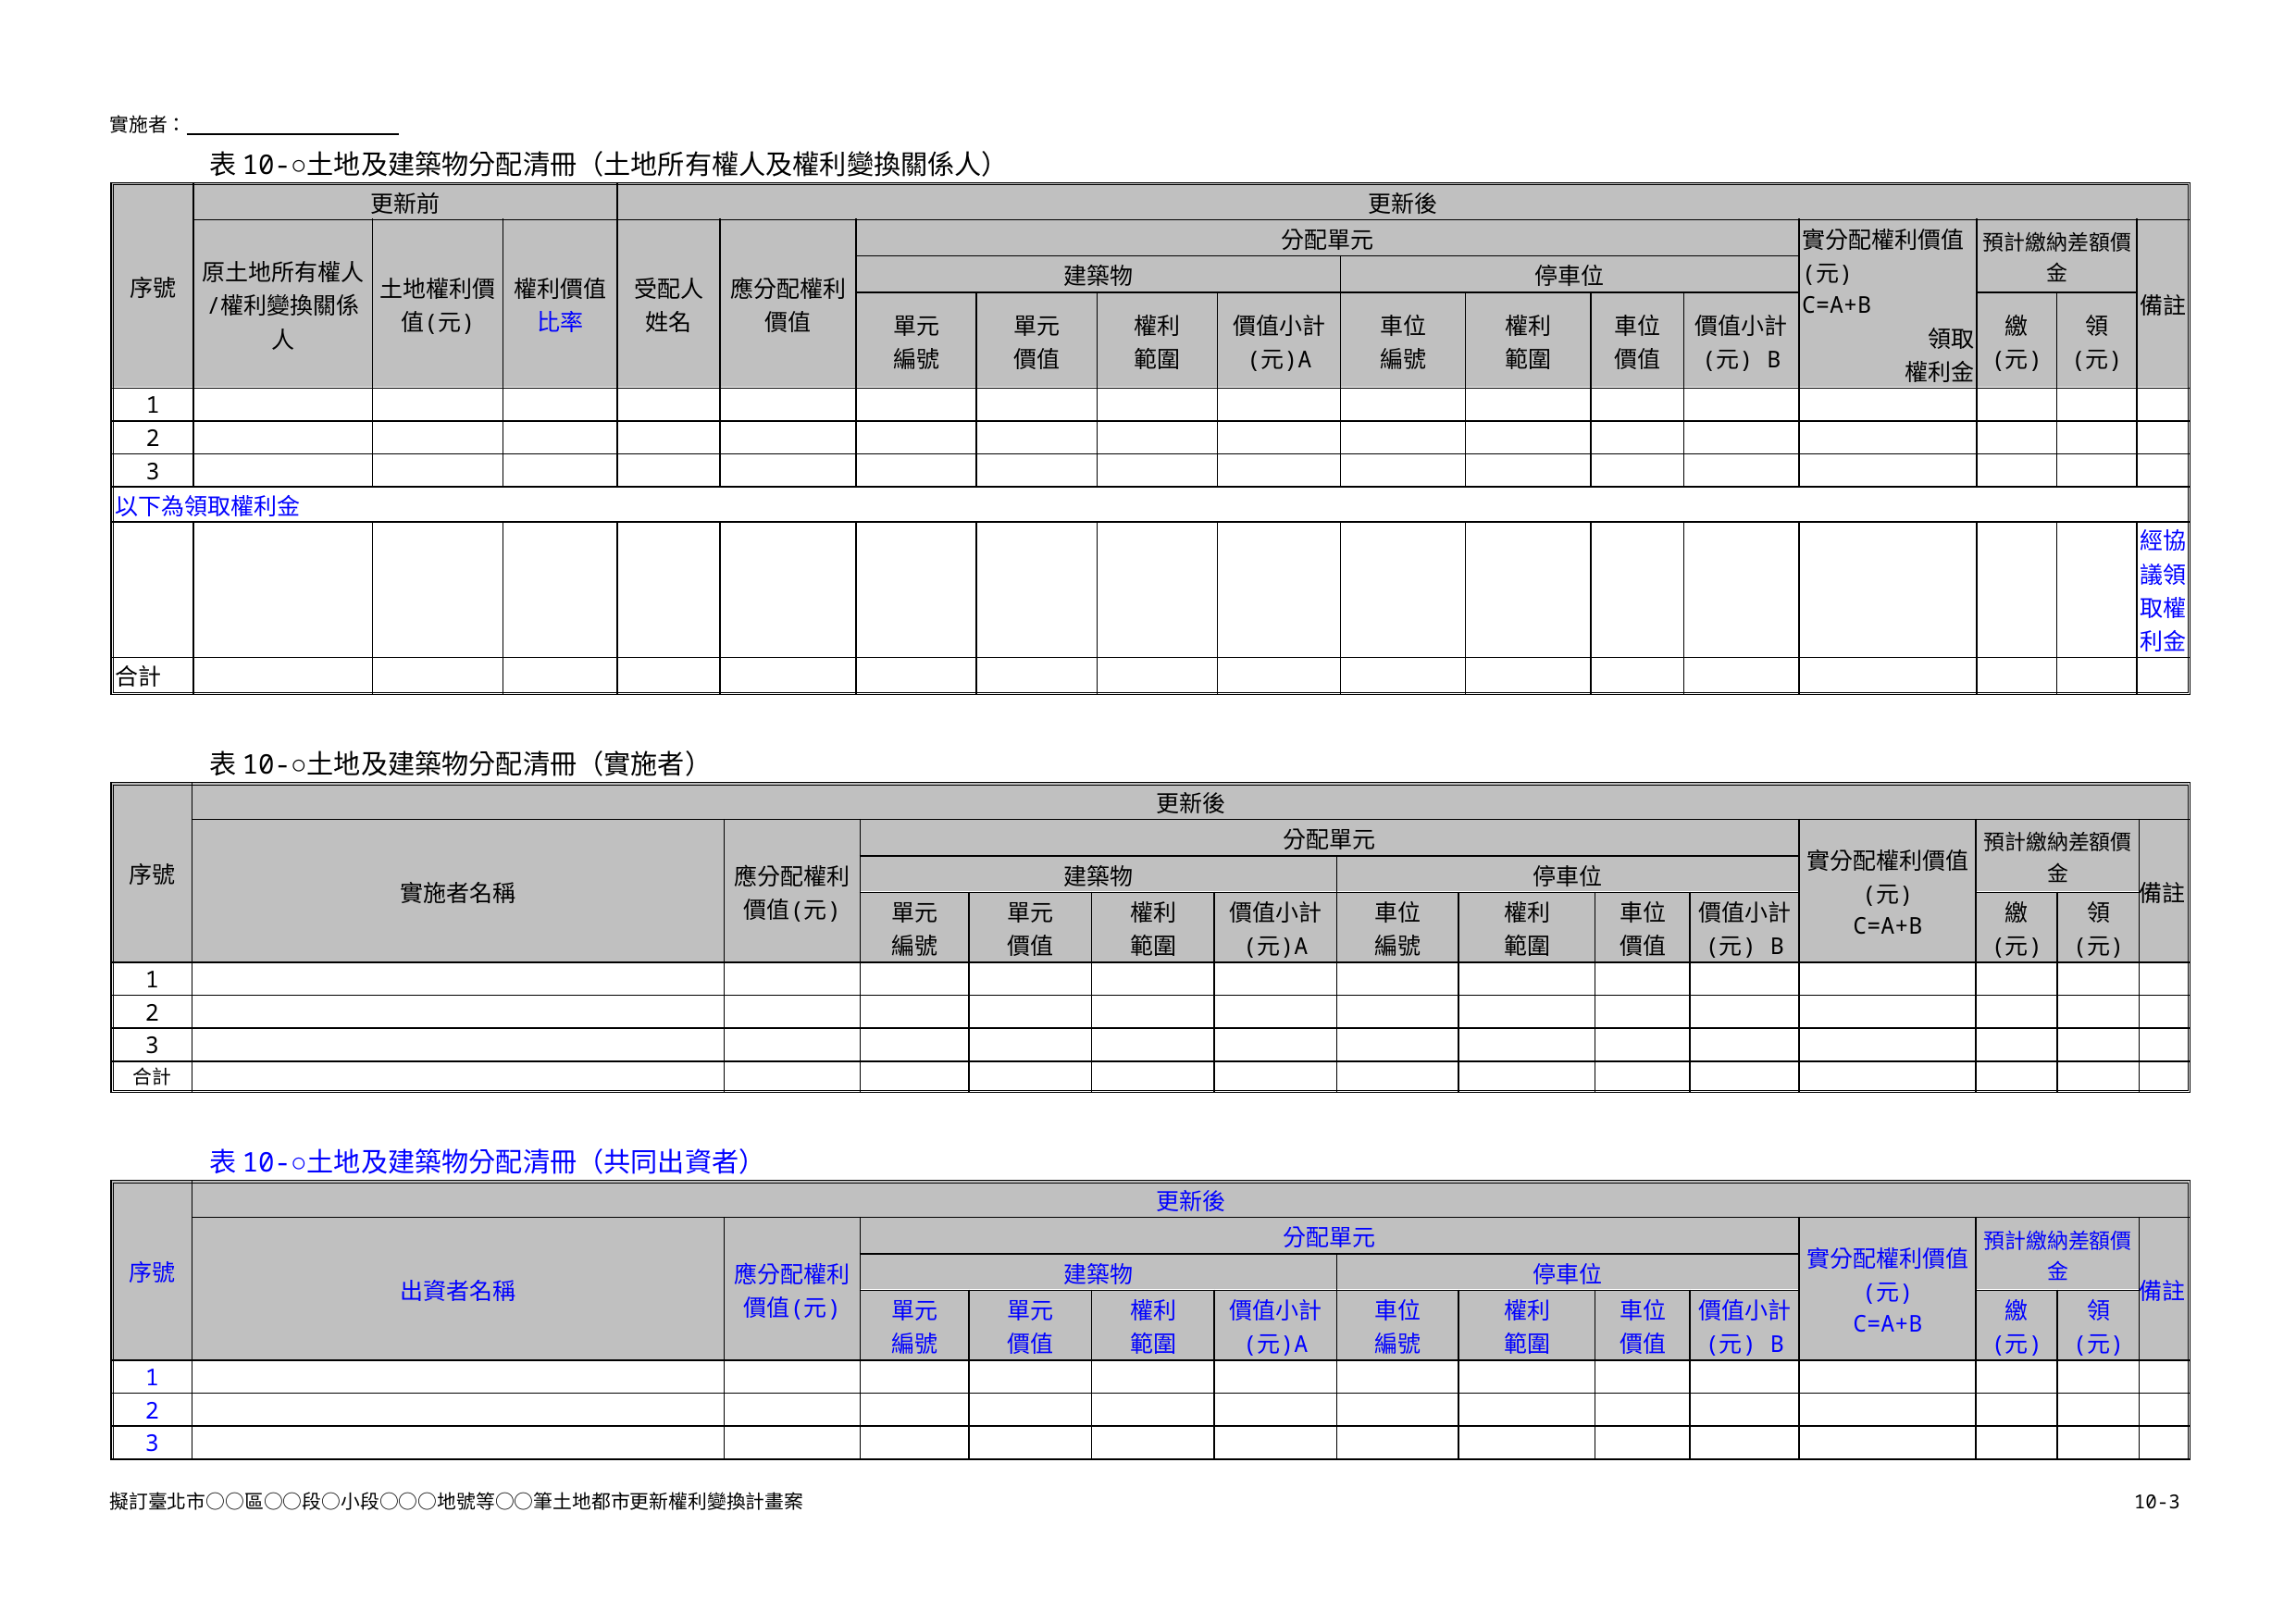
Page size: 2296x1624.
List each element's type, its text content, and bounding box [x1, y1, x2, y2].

table_cell [1215, 996, 1336, 1027]
table_cell [192, 963, 724, 995]
table_cell [192, 1062, 724, 1090]
table_cell 車位 價值 [1595, 1291, 1689, 1359]
table_header 更新後 [192, 786, 2188, 819]
table_cell 建築物 [861, 857, 1336, 891]
table_cell [1800, 1062, 1975, 1090]
table_cell [857, 389, 975, 420]
table_cell [857, 658, 975, 692]
table_cell 經協議領取權利金 [2138, 523, 2188, 657]
table_cell [1341, 658, 1465, 692]
table_cell [1337, 1394, 1458, 1425]
table_cell [503, 523, 616, 657]
table_cell [2138, 454, 2188, 486]
table_cell [1466, 389, 1590, 420]
table_cell [194, 658, 372, 692]
table_cell [1459, 1361, 1595, 1393]
table_cell 領 (元) [2058, 893, 2139, 961]
table_cell [1337, 1427, 1458, 1458]
table_cell [1595, 996, 1689, 1027]
table_cell [192, 1361, 724, 1393]
table_cell 單元 價值 [977, 293, 1097, 387]
table_cell 價值小計(元) B [1684, 293, 1798, 387]
table_cell [1218, 422, 1340, 453]
table_cell [1978, 454, 2056, 486]
table_cell [1800, 454, 1976, 486]
table_cell [1215, 1394, 1336, 1425]
table_cell [1215, 1427, 1336, 1458]
table_cell 繳 (元) [1977, 1291, 2056, 1359]
table_cell [1092, 1427, 1213, 1458]
table_cell [2140, 1062, 2188, 1090]
table_cell [2138, 422, 2188, 453]
table_cell [1092, 1361, 1213, 1393]
table_cell 權利 範圍 [1466, 293, 1590, 387]
table_cell [1218, 523, 1340, 657]
table_cell [861, 1394, 968, 1425]
table_cell 出資者名稱 [192, 1218, 724, 1359]
table_cell [2058, 996, 2139, 1027]
table_cell [1459, 963, 1595, 995]
table_cell 分配單元 [861, 1218, 1798, 1253]
table_cell [1978, 523, 2056, 657]
table_cell [1800, 1394, 1975, 1425]
table_cell 單元 編號 [861, 1291, 968, 1359]
table_cell 1 [114, 389, 192, 420]
table_cell [1977, 1427, 2056, 1458]
table_cell [618, 422, 719, 453]
table_cell [970, 963, 1091, 995]
table_cell [1592, 658, 1683, 692]
table_cell 車位 價值 [1595, 893, 1689, 961]
table_cell [1098, 523, 1217, 657]
table_cell [1098, 389, 1217, 420]
table_cell 單元 價值 [970, 1291, 1091, 1359]
table_cell [1459, 1029, 1595, 1060]
table_cell [977, 389, 1097, 420]
table_cell [2058, 1062, 2139, 1090]
table_cell [1092, 963, 1213, 995]
table_cell [1978, 658, 2056, 692]
table_cell 1 [114, 1361, 192, 1393]
table_cell [618, 523, 719, 657]
table_cell [1978, 389, 2056, 420]
table_cell [2057, 658, 2136, 692]
text 表10-○土地及建築物分配清冊（土地所有權人及權利變換關係人） [155, 143, 2186, 182]
table_cell 3 [114, 1427, 192, 1458]
table_cell 實分配權利價值(元) C=A+B [1800, 820, 1975, 961]
table_cell [2140, 1361, 2188, 1393]
table_cell [192, 1427, 724, 1458]
table_cell 單元 價值 [970, 893, 1091, 961]
table_cell 價值小計(元) B [1691, 1291, 1798, 1359]
table_cell [194, 454, 372, 486]
table_cell [503, 658, 616, 692]
table_cell 3 [114, 454, 192, 486]
table_cell [1595, 1394, 1689, 1425]
table_cell [2058, 1394, 2139, 1425]
table_cell [1459, 996, 1595, 1027]
table_cell 價值小計 (元)A [1215, 1291, 1336, 1359]
table_cell [1691, 1427, 1798, 1458]
table_cell [373, 389, 503, 420]
table_cell [2140, 1427, 2188, 1458]
table_cell 預計繳納差額價金 [1978, 220, 2136, 291]
table_cell [1215, 1062, 1336, 1090]
table_cell [1800, 1361, 1975, 1393]
table_cell [721, 422, 855, 453]
table_cell [1337, 1029, 1458, 1060]
table_cell [721, 523, 855, 657]
table_cell [2140, 963, 2188, 995]
table_cell [1466, 523, 1590, 657]
table_cell [1466, 658, 1590, 692]
table_cell [1977, 963, 2056, 995]
table_cell [373, 658, 503, 692]
table_cell 停車位 [1337, 1255, 1798, 1289]
table_header 更新後 [618, 185, 2188, 218]
table_cell [2140, 996, 2188, 1027]
table_cell 2 [114, 996, 192, 1027]
table_cell [1459, 1427, 1595, 1458]
table_cell [373, 523, 503, 657]
table_cell [1215, 1361, 1336, 1393]
table_cell [1977, 996, 2056, 1027]
table_cell [1459, 1394, 1595, 1425]
table_cell [1092, 1062, 1213, 1090]
table_cell [1337, 996, 1458, 1027]
table_cell [1800, 996, 1975, 1027]
table_cell [2058, 1029, 2139, 1060]
table_cell [192, 996, 724, 1027]
table_cell [1684, 422, 1798, 453]
table_cell [1337, 963, 1458, 995]
table_cell 單元 編號 [857, 293, 975, 387]
table_cell [1218, 454, 1340, 486]
table_cell [1978, 422, 2056, 453]
table_cell 權利 範圍 [1459, 893, 1595, 961]
table_cell [1218, 389, 1340, 420]
table_header 更新前 [194, 185, 616, 218]
table_cell [618, 658, 719, 692]
table_cell [1800, 523, 1976, 657]
table_cell [970, 1427, 1091, 1458]
table_cell [1092, 996, 1213, 1027]
table_cell [194, 389, 372, 420]
table_cell [1098, 422, 1217, 453]
table_cell 領 (元) [2057, 293, 2136, 387]
table_cell [861, 1062, 968, 1090]
table_cell [1092, 1029, 1213, 1060]
table_cell [192, 1029, 724, 1060]
table_cell [1098, 454, 1217, 486]
table_cell [857, 523, 975, 657]
table_cell [721, 658, 855, 692]
table_cell 停車位 [1337, 857, 1798, 891]
table_cell [725, 963, 860, 995]
table_cell 車位 編號 [1341, 293, 1465, 387]
table_cell [1592, 422, 1683, 453]
table_cell [970, 1394, 1091, 1425]
table_cell [1977, 1029, 2056, 1060]
table_cell 以下為領取權利金 [114, 488, 2188, 521]
table_cell [1800, 389, 1976, 420]
table_cell [1691, 1361, 1798, 1393]
table_cell 建築物 [861, 1255, 1336, 1289]
table_cell [1341, 422, 1465, 453]
table_cell [970, 1062, 1091, 1090]
table_cell 權利 範圍 [1092, 893, 1213, 961]
table_cell [2140, 1394, 2188, 1425]
table_cell 權利 範圍 [1459, 1291, 1595, 1359]
table_cell [1337, 1062, 1458, 1090]
table_cell 合計 [114, 658, 192, 692]
table_cell 應分配權利價值(元) [725, 820, 860, 961]
table_cell [1218, 658, 1340, 692]
table_cell [1595, 1062, 1689, 1090]
table_cell 車位 編號 [1337, 1291, 1458, 1359]
table_cell [977, 658, 1097, 692]
table_cell [1341, 523, 1465, 657]
table_cell [1215, 963, 1336, 995]
table_cell 權利 範圍 [1098, 293, 1217, 387]
table_cell 價值小計(元)A [1218, 293, 1340, 387]
table_cell 受配人 姓名 [618, 220, 719, 387]
table_cell [1800, 658, 1976, 692]
table_cell 土地權利價值(元) [373, 220, 503, 387]
table_cell 應分配權利價值 [721, 220, 855, 387]
table_cell 1 [114, 963, 192, 995]
table_cell 建築物 [857, 256, 1340, 291]
table_header 序號 [114, 1184, 192, 1359]
table_cell [725, 1361, 860, 1393]
table_cell [1215, 1029, 1336, 1060]
table_cell [194, 523, 372, 657]
table_cell [1977, 1062, 2056, 1090]
table_cell [503, 389, 616, 420]
table_cell 3 [114, 1029, 192, 1060]
text 表10-○土地及建築物分配清冊（實施者） [155, 743, 2186, 782]
table_cell [1684, 523, 1798, 657]
table_cell [503, 422, 616, 453]
table_cell 繳 (元) [1977, 893, 2056, 961]
table_cell [1800, 1029, 1975, 1060]
table_cell 備註 [2138, 220, 2188, 387]
table_cell [1459, 1062, 1595, 1090]
table_cell [861, 1427, 968, 1458]
table_cell [721, 389, 855, 420]
table_cell [503, 454, 616, 486]
table_cell 車位 編號 [1337, 893, 1458, 961]
table_cell 備註 [2140, 1218, 2188, 1359]
table_cell 實分配權利價值(元) C=A+B [1800, 1218, 1975, 1359]
table_cell 繳 (元) [1978, 293, 2056, 387]
table_cell [2057, 454, 2136, 486]
table_cell [1595, 963, 1689, 995]
table_cell [2058, 963, 2139, 995]
table_cell 預計繳納差額價金 [1977, 1218, 2139, 1289]
table_cell 價值小計(元) B [1691, 893, 1798, 961]
table_cell [618, 454, 719, 486]
table_cell [114, 523, 192, 657]
table_cell 車位 價值 [1592, 293, 1683, 387]
table_cell 2 [114, 422, 192, 453]
table_cell 原土地所有權人/權利變換關係人 [194, 220, 372, 387]
table_cell [970, 996, 1091, 1027]
table_cell [2140, 1029, 2188, 1060]
table_cell [725, 996, 860, 1027]
table_cell [1977, 1361, 2056, 1393]
table_cell [2057, 389, 2136, 420]
table_cell [1977, 1394, 2056, 1425]
table_cell [2058, 1361, 2139, 1393]
table_cell [1341, 389, 1465, 420]
table_cell [1800, 1427, 1975, 1458]
table_cell [1691, 963, 1798, 995]
table_cell 備註 [2140, 820, 2188, 961]
table_cell [1595, 1361, 1689, 1393]
table_cell [1691, 996, 1798, 1027]
table_cell 權利 範圍 [1092, 1291, 1213, 1359]
table_cell [725, 1394, 860, 1425]
table_cell [1592, 523, 1683, 657]
table_cell 分配單元 [861, 820, 1798, 855]
table_cell [1800, 963, 1975, 995]
table_cell [1684, 658, 1798, 692]
table_cell [1691, 1029, 1798, 1060]
table_cell [721, 454, 855, 486]
table_cell [861, 996, 968, 1027]
table_header 序號 [114, 786, 192, 961]
table_cell 預計繳納差額價金 [1977, 820, 2139, 891]
table_cell 價值小計 (元)A [1215, 893, 1336, 961]
table_cell [194, 422, 372, 453]
table_cell [1092, 1394, 1213, 1425]
table_cell 實施者名稱 [192, 820, 724, 961]
table_cell [1684, 389, 1798, 420]
table_cell [857, 454, 975, 486]
table_cell 合計 [114, 1062, 192, 1090]
table_cell [725, 1427, 860, 1458]
table_cell [373, 454, 503, 486]
table_cell [725, 1029, 860, 1060]
table_cell 停車位 [1341, 256, 1798, 291]
table_cell [2057, 523, 2136, 657]
table_header 更新後 [192, 1184, 2188, 1217]
table_cell [1341, 454, 1465, 486]
table_cell [2138, 658, 2188, 692]
table_cell [977, 523, 1097, 657]
table_cell 領 (元) [2058, 1291, 2139, 1359]
table_cell [618, 389, 719, 420]
table_cell [1592, 454, 1683, 486]
table_cell [1466, 454, 1590, 486]
table_cell [725, 1062, 860, 1090]
table_cell [1691, 1062, 1798, 1090]
table_cell [2138, 389, 2188, 420]
table_cell 2 [114, 1394, 192, 1425]
table_cell [373, 422, 503, 453]
table_cell 權利價值比率 [503, 220, 616, 387]
table_cell [861, 963, 968, 995]
table_cell [857, 422, 975, 453]
table_cell [970, 1361, 1091, 1393]
table_cell [2057, 422, 2136, 453]
table_cell 應分配權利價值(元) [725, 1218, 860, 1359]
table_cell [977, 454, 1097, 486]
table_cell 單元 編號 [861, 893, 968, 961]
table_cell [977, 422, 1097, 453]
table_cell [1595, 1029, 1689, 1060]
table_cell [2058, 1427, 2139, 1458]
table_cell [1098, 658, 1217, 692]
text 表10-○土地及建築物分配清冊（共同出資者） [155, 1141, 2186, 1180]
table_cell [1595, 1427, 1689, 1458]
table_cell 實分配權利價值(元) C=A+B 領取 權利金 [1800, 220, 1976, 387]
table_cell [970, 1029, 1091, 1060]
table_cell [192, 1394, 724, 1425]
table_cell [1684, 454, 1798, 486]
table_header 序號 [114, 185, 192, 387]
table_cell [1337, 1361, 1458, 1393]
table_cell [1466, 422, 1590, 453]
table_cell [1592, 389, 1683, 420]
table_cell [1800, 422, 1976, 453]
table_cell [1691, 1394, 1798, 1425]
table_cell 分配單元 [857, 220, 1798, 255]
table_cell [861, 1029, 968, 1060]
table_cell [861, 1361, 968, 1393]
